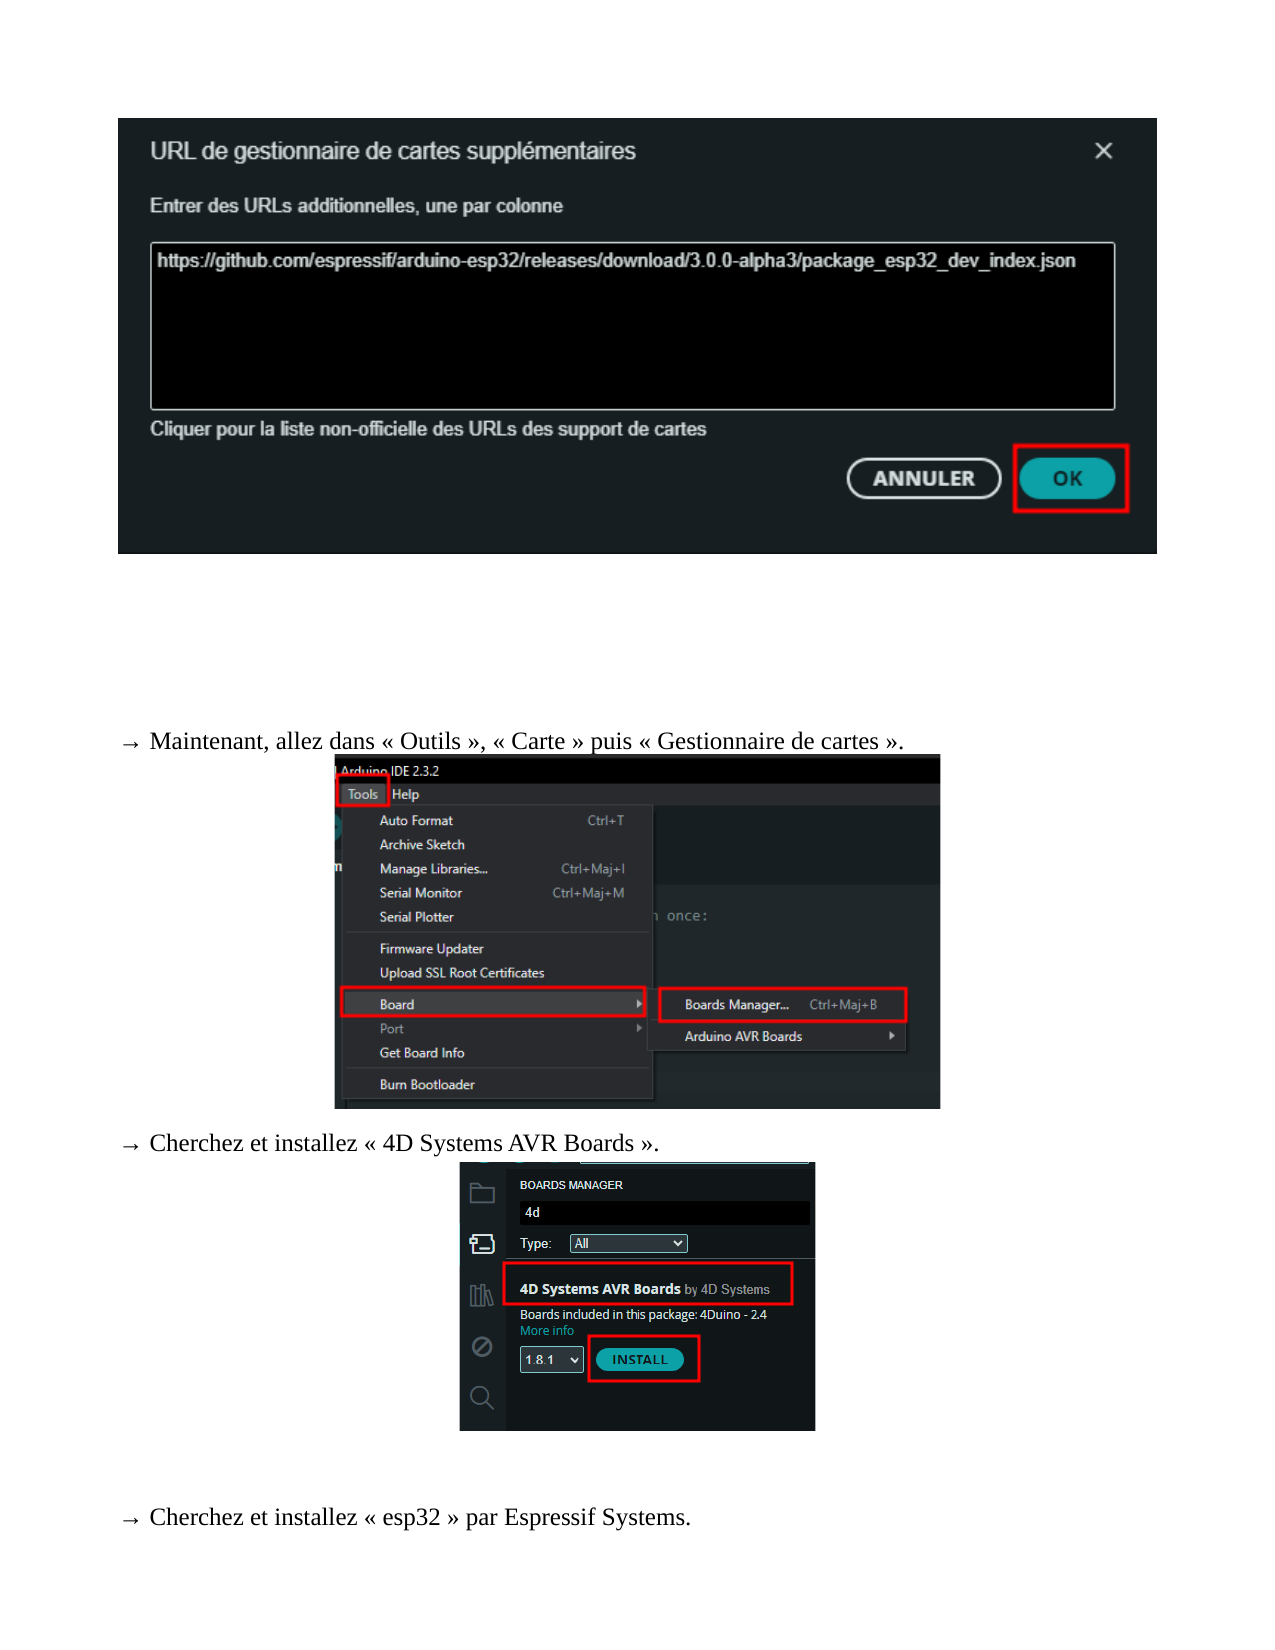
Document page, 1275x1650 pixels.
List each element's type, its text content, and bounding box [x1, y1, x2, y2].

picture [334, 754, 941, 1109]
text → Cherchez et installez « 4D Systems AVR Boards ». [118, 1128, 1157, 1157]
picture [118, 118, 1157, 554]
text → Cherchez et installez « esp32 » par Espressif Systems. [118, 1502, 1157, 1531]
text → Maintenant, allez dans « Outils », « Carte » puis « Gestionnaire de cartes ». [118, 726, 1157, 754]
picture [459, 1162, 816, 1431]
